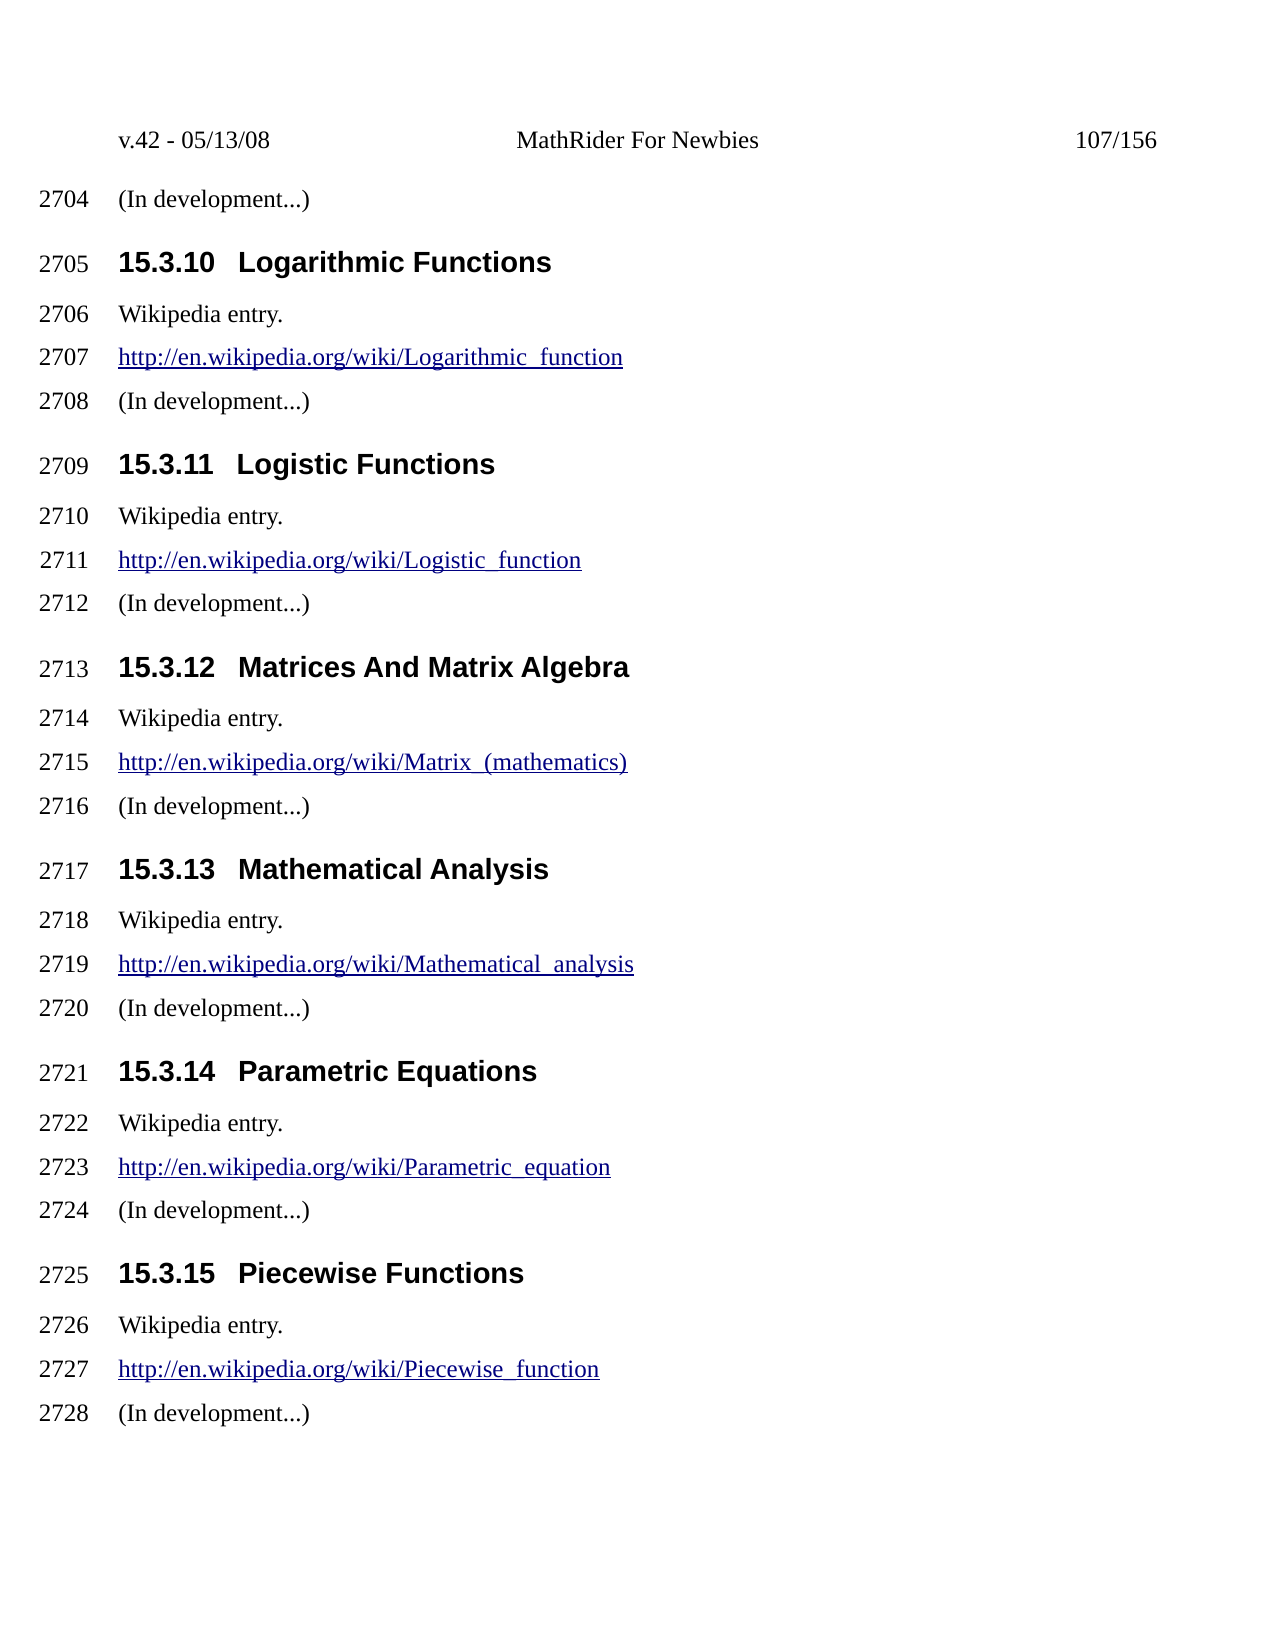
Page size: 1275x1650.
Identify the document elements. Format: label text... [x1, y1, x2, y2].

subtitle Mathematical Analysis [118, 852, 1157, 886]
text http://en.wikipedia.org/wiki/Logistic_function [118, 545, 1157, 573]
text (In development...) [118, 1398, 1157, 1426]
text (In development...) [118, 993, 1157, 1022]
text (In development...) [118, 791, 1157, 819]
text Wikipedia entry. [118, 299, 1157, 327]
text (In development...) [118, 1195, 1157, 1224]
text http://en.wikipedia.org/wiki/Mathematical_analysis [118, 949, 1157, 978]
subtitle Parametric Equations [118, 1054, 1157, 1088]
text Wikipedia entry. [118, 703, 1157, 732]
text (In development...) [118, 588, 1157, 617]
text http://en.wikipedia.org/wiki/Piecewise_function [118, 1354, 1157, 1383]
subtitle Logistic Functions [118, 447, 1157, 481]
text http://en.wikipedia.org/wiki/Matrix_(mathematics) [118, 747, 1157, 776]
text Wikipedia entry. [118, 906, 1157, 934]
subtitle Piecewise Functions [118, 1257, 1157, 1290]
text (In development...) [118, 184, 1157, 213]
text Wikipedia entry. [118, 1310, 1157, 1339]
subtitle Logarithmic Functions [118, 245, 1157, 279]
text Wikipedia entry. [118, 1108, 1157, 1137]
subtitle Matrices And Matrix Algebra [118, 650, 1157, 683]
text http://en.wikipedia.org/wiki/Logarithmic_function [118, 342, 1157, 371]
text (In development...) [118, 386, 1157, 415]
text http://en.wikipedia.org/wiki/Parametric_equation [118, 1152, 1157, 1180]
text Wikipedia entry. [118, 501, 1157, 530]
